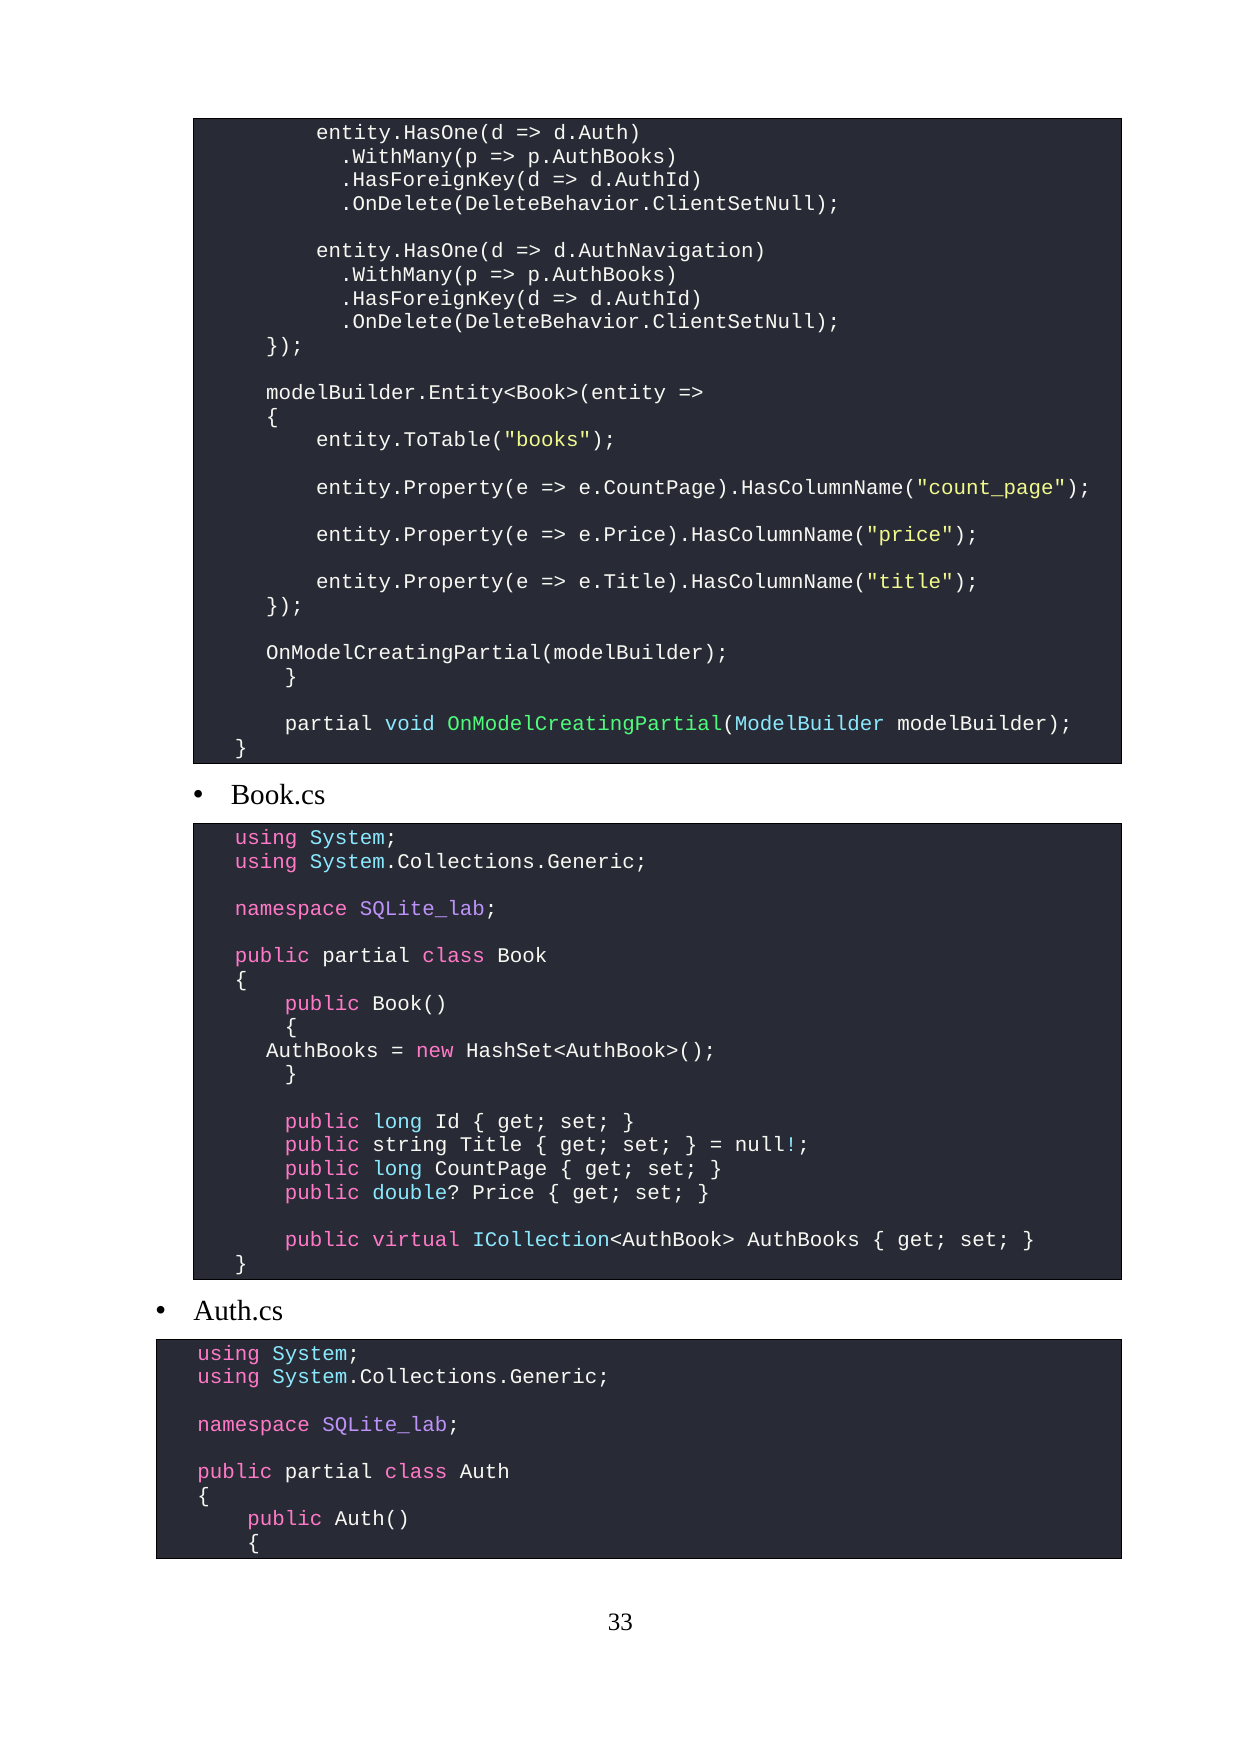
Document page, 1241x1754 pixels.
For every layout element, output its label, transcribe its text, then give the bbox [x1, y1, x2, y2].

list namespace SQLite_lab; [157, 1410, 1121, 1433]
list { [157, 1528, 1121, 1558]
list public long Id { get; set; } [194, 1107, 1121, 1130]
list AuthBooks = new HashSet<AuthBook>(); [194, 1036, 1121, 1059]
list }); [194, 331, 1121, 354]
list }); [194, 591, 1121, 615]
list using System; [157, 1340, 1121, 1362]
list Auth.cs [156, 1293, 1122, 1326]
list { [194, 402, 1121, 426]
list { [157, 1481, 1121, 1504]
list partial void OnModelCreatingPartial(ModelBuilder modelBuilder); [194, 709, 1121, 733]
list } [194, 733, 1121, 763]
list } [194, 662, 1121, 686]
list public Book() [194, 988, 1121, 1012]
list entity.ToTable("books"); [194, 426, 1121, 449]
list } [194, 1249, 1121, 1279]
list entity.HasOne(d => d.AuthNavigation) [194, 236, 1121, 260]
list using System.Collections.Generic; [194, 847, 1121, 870]
list .WithMany(p => p.AuthBooks) [194, 142, 1121, 165]
list .HasForeignKey(d => d.AuthId) [194, 284, 1121, 307]
list .WithMany(p => p.AuthBooks) [194, 260, 1121, 284]
list } [194, 1059, 1121, 1083]
list .HasForeignKey(d => d.AuthId) [194, 165, 1121, 189]
list { [194, 1012, 1121, 1036]
list modelBuilder.Entity<Book>(entity => [194, 378, 1121, 402]
list public string Title { get; set; } = null!; [194, 1130, 1121, 1154]
list using System.Collections.Generic; [157, 1362, 1121, 1386]
list public partial class Auth [157, 1457, 1121, 1481]
list public Auth() [157, 1504, 1121, 1528]
list OnModelCreatingPartial(modelBuilder); [194, 638, 1121, 662]
list entity.Property(e => e.Title).HasColumnName("title"); [194, 567, 1121, 591]
list { [194, 965, 1121, 988]
list public long CountPage { get; set; } [194, 1154, 1121, 1178]
list entity.HasOne(d => d.Auth) [194, 119, 1121, 142]
list entity.Property(e => e.CountPage).HasColumnName("count_page"); [194, 473, 1121, 496]
list using System; [194, 824, 1121, 847]
list .OnDelete(DeleteBehavior.ClientSetNull); [194, 307, 1121, 331]
list .OnDelete(DeleteBehavior.ClientSetNull); [194, 189, 1121, 213]
list Book.cs [193, 777, 1122, 811]
list public double? Price { get; set; } [194, 1178, 1121, 1201]
list entity.Property(e => e.Price).HasColumnName("price"); [194, 520, 1121, 544]
list public virtual ICollection<AuthBook> AuthBooks { get; set; } [194, 1225, 1121, 1249]
list namespace SQLite_lab; [194, 894, 1121, 918]
list public partial class Book [194, 941, 1121, 965]
